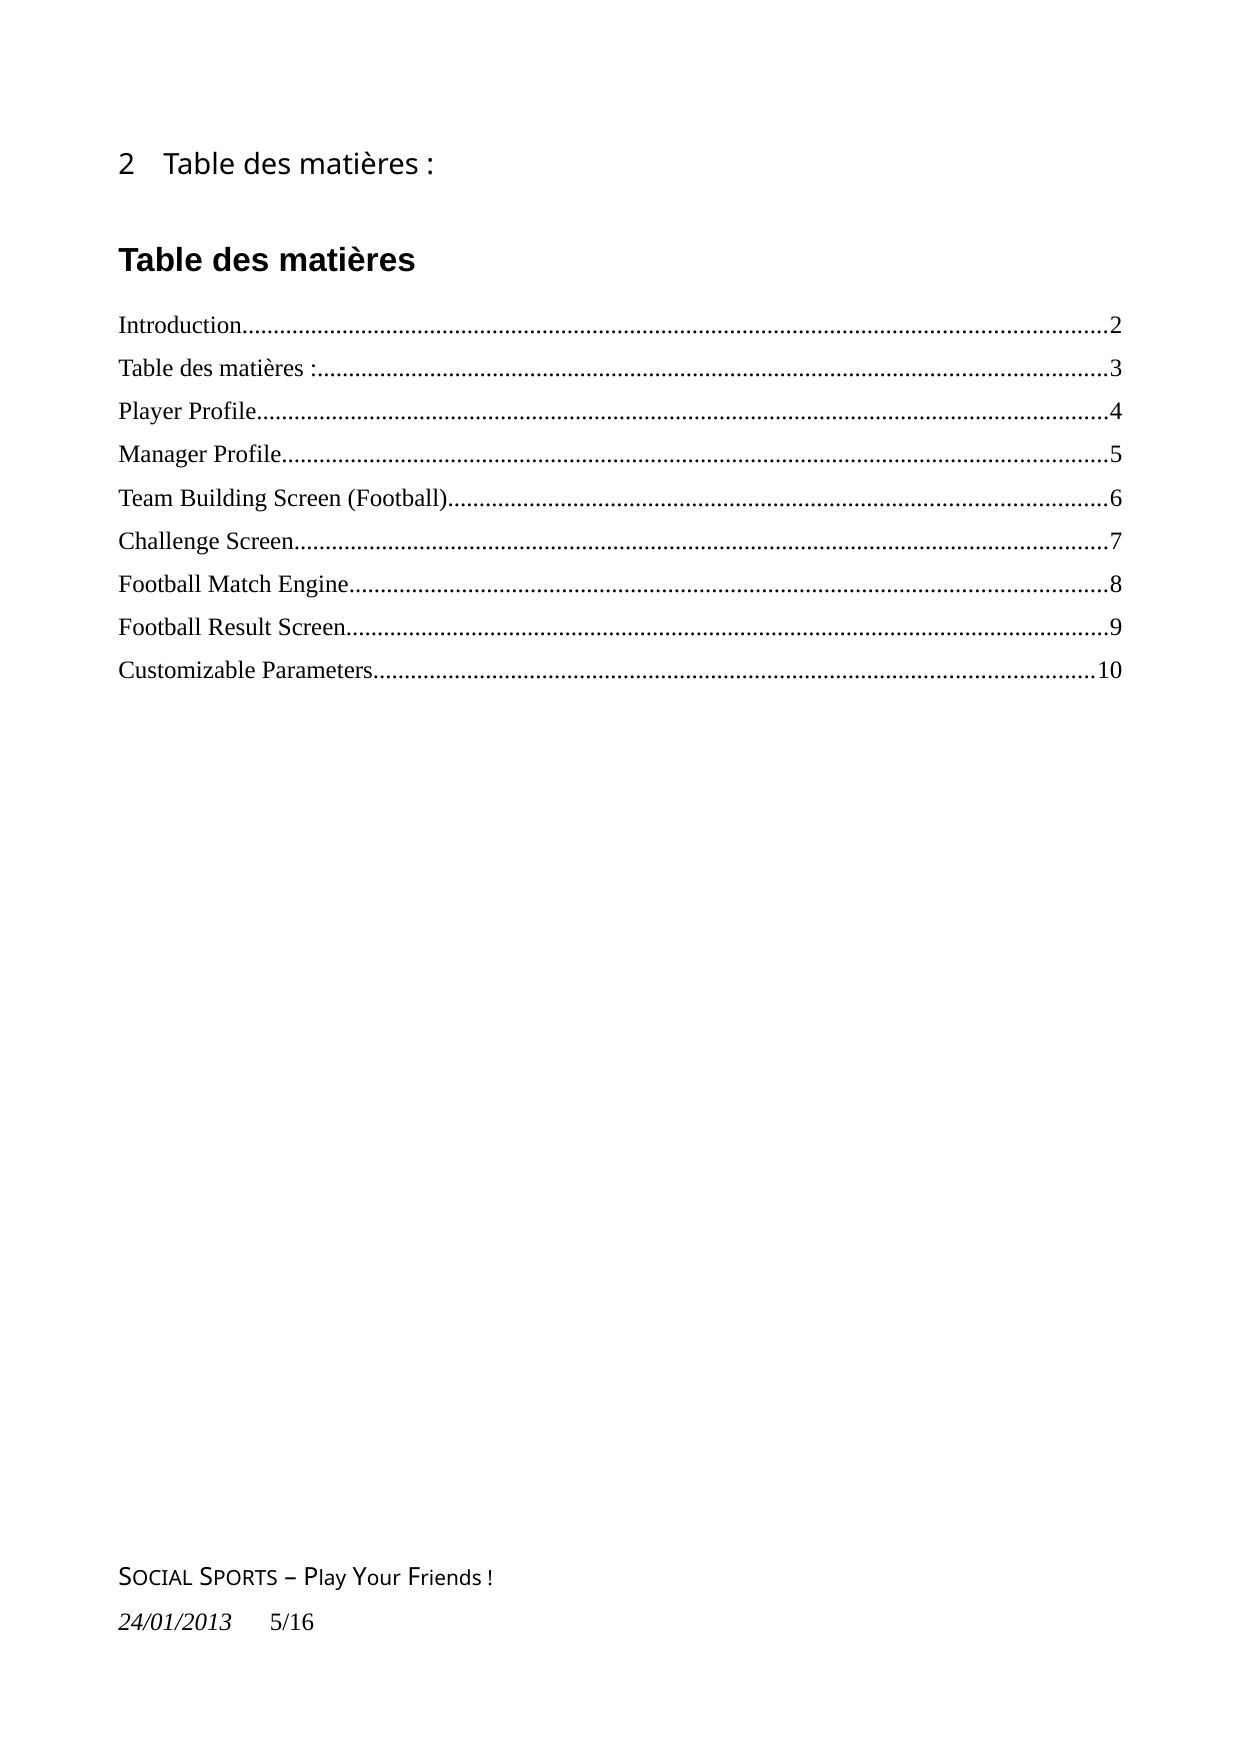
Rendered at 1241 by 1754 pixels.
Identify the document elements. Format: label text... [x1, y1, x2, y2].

text Challenge Screen 7 [118, 526, 1122, 554]
text Player Profile 4 [118, 396, 1122, 425]
text Team Building Screen (Football) 6 [118, 483, 1122, 511]
text Customizable Parameters 10 [118, 655, 1122, 684]
subtitle Table des matières : [118, 143, 1122, 183]
text Introduction 2 [118, 310, 1122, 339]
text Manager Profile 5 [118, 439, 1122, 468]
text Football Match Engine 8 [118, 569, 1122, 598]
text Table des matières : 3 [118, 353, 1122, 382]
subtitle Table des matières [118, 240, 1122, 278]
text Football Result Screen 9 [118, 612, 1122, 641]
